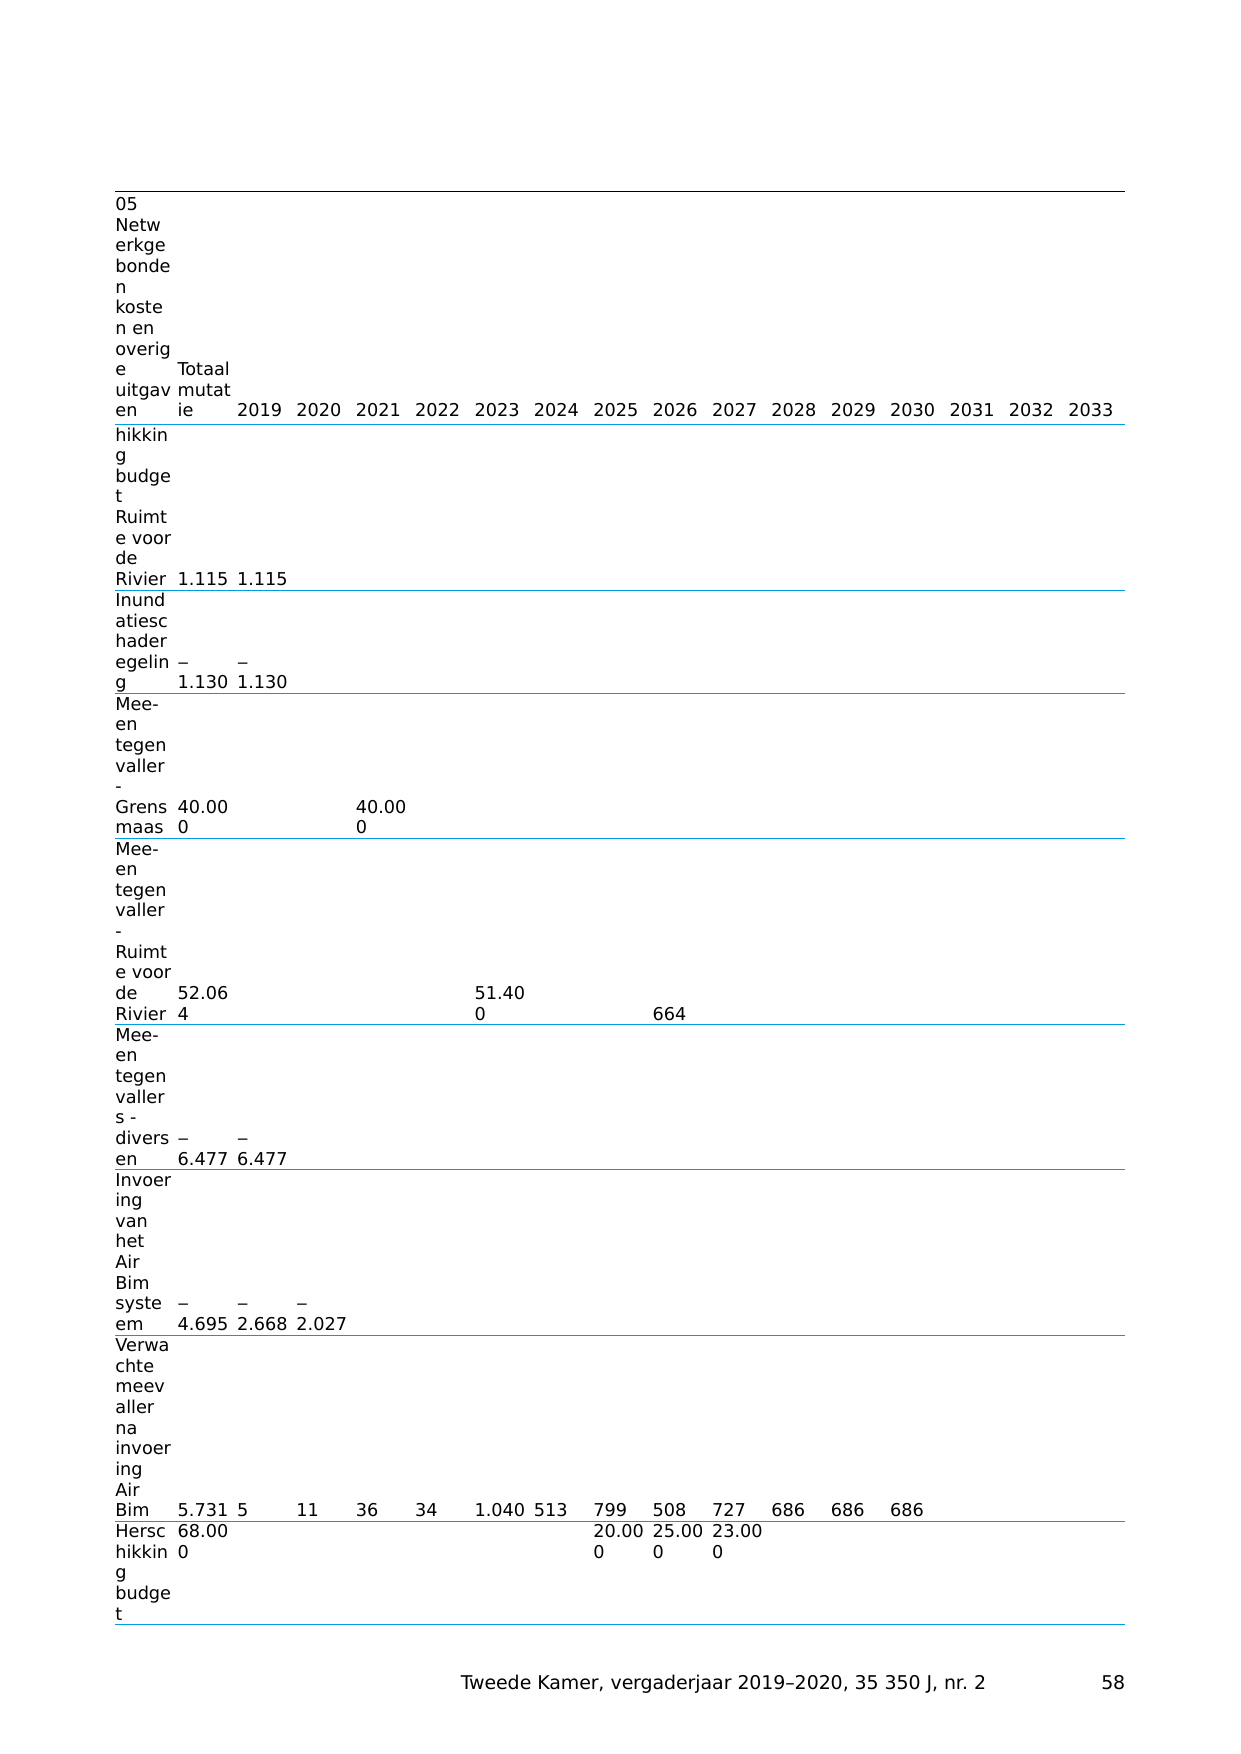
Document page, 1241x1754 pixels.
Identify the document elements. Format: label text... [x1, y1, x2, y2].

table_cell [650, 694, 709, 838]
table_cell ‒ 1.130 [234, 591, 293, 693]
table_cell [887, 839, 946, 1024]
table_header 2019 [234, 192, 293, 424]
table_cell [531, 425, 590, 589]
table_cell [1006, 591, 1065, 693]
table_header 2030 [887, 192, 946, 424]
table_cell [1065, 591, 1125, 693]
table_header 2025 [590, 192, 649, 424]
table_cell [650, 1170, 709, 1334]
table_cell ‒ 1.130 [175, 591, 234, 693]
table_cell 1.115 [175, 425, 234, 589]
table_cell [590, 1025, 649, 1169]
table_cell ‒ 6.477 [234, 1025, 293, 1169]
table_cell [946, 1170, 1006, 1334]
table_cell [946, 591, 1006, 693]
table_cell [1006, 425, 1065, 589]
table_cell [768, 1025, 828, 1169]
table_cell [768, 425, 828, 589]
table_cell 51.400 [471, 839, 531, 1024]
table_header 2028 [768, 192, 828, 424]
table_cell [887, 1170, 946, 1334]
table_cell hikking budget Ruimte voor de Rivier [115, 425, 174, 589]
table_cell [412, 425, 471, 589]
table_header 2026 [650, 192, 709, 424]
table_header 2020 [293, 192, 353, 424]
table_cell [353, 425, 412, 589]
table_header 2031 [946, 192, 1006, 424]
table_cell [293, 1025, 353, 1169]
table_cell [1006, 1336, 1065, 1521]
table_cell [709, 1025, 768, 1169]
table_cell [1065, 839, 1125, 1024]
table_cell [471, 694, 531, 838]
table_cell [412, 839, 471, 1024]
table_cell [234, 694, 293, 838]
table_cell 11 [293, 1336, 353, 1521]
table_header 05 Netwerkgebonden kosten en overige uitgaven [115, 192, 174, 424]
table_cell ‒ 6.477 [175, 1025, 234, 1169]
table_cell Verwachte meevaller na invoering Air Bim [115, 1336, 174, 1521]
table_cell [650, 425, 709, 589]
table_cell [709, 591, 768, 693]
table_cell [1065, 694, 1125, 838]
table_cell [590, 694, 649, 838]
table_cell 40.000 [353, 694, 412, 838]
table_cell [590, 1170, 649, 1334]
table_cell Mee- en tegenvallers - diversen [115, 1025, 174, 1169]
table_cell [768, 591, 828, 693]
table_cell [353, 1170, 412, 1334]
table_cell 5 [234, 1336, 293, 1521]
table_cell 799 [590, 1336, 649, 1521]
table_cell [1065, 1336, 1125, 1521]
table_cell [768, 1170, 828, 1334]
table_cell [412, 591, 471, 693]
table_cell [828, 694, 887, 838]
table_cell ‒ 4.695 [175, 1170, 234, 1334]
table_cell [650, 1025, 709, 1169]
table_cell [531, 1025, 590, 1169]
table_cell [234, 1522, 293, 1624]
table_cell [946, 1522, 1006, 1624]
table_cell 686 [887, 1336, 946, 1521]
table_cell [828, 1170, 887, 1334]
table_cell [531, 839, 590, 1024]
table_cell [471, 1522, 531, 1624]
table_cell [887, 425, 946, 589]
table_cell 40.000 [175, 694, 234, 838]
table_cell [590, 591, 649, 693]
table_header 2021 [353, 192, 412, 424]
table_cell 686 [768, 1336, 828, 1521]
table_cell [1065, 425, 1125, 589]
table_cell [471, 1025, 531, 1169]
table_header Totaal mutatie [175, 192, 234, 424]
table_cell [887, 1025, 946, 1169]
table_cell [590, 839, 649, 1024]
table_cell [1065, 1522, 1125, 1624]
table_cell 727 [709, 1336, 768, 1521]
table_cell [650, 591, 709, 693]
table_cell [471, 591, 531, 693]
table_cell [709, 694, 768, 838]
table_cell 664 [650, 839, 709, 1024]
table_cell [353, 1025, 412, 1169]
table_cell [471, 425, 531, 589]
table_cell ‒ 2.668 [234, 1170, 293, 1334]
table_cell [828, 839, 887, 1024]
table_cell [293, 839, 353, 1024]
table_cell [293, 694, 353, 838]
table_cell [946, 1336, 1006, 1521]
table_cell Invoering van het Air Bim systeem [115, 1170, 174, 1334]
table_cell Herschikking budget [115, 1522, 174, 1624]
table_cell [1006, 1025, 1065, 1169]
table_cell Mee- en tegenvaller - Ruimte voor de Rivier [115, 839, 174, 1024]
table_cell [768, 839, 828, 1024]
table_cell ‒ 2.027 [293, 1170, 353, 1334]
table_cell 34 [412, 1336, 471, 1521]
table_cell 68.000 [175, 1522, 234, 1624]
table_cell [1006, 839, 1065, 1024]
table_cell [531, 694, 590, 838]
table_cell [709, 425, 768, 589]
table_cell [828, 1025, 887, 1169]
table_cell [887, 1522, 946, 1624]
table_cell [1065, 1025, 1125, 1169]
table_cell [353, 839, 412, 1024]
table_cell [531, 1522, 590, 1624]
table_header 2032 [1006, 192, 1065, 424]
table_cell [590, 425, 649, 589]
table_cell [412, 694, 471, 838]
table_cell [887, 694, 946, 838]
table_cell 513 [531, 1336, 590, 1521]
table_cell [828, 425, 887, 589]
table_header 2024 [531, 192, 590, 424]
table_cell 1.040 [471, 1336, 531, 1521]
table_cell [412, 1025, 471, 1169]
table_cell [828, 1522, 887, 1624]
table_cell Mee- en tegenvaller - Grensmaas [115, 694, 174, 838]
table_cell [768, 1522, 828, 1624]
table_cell 23.000 [709, 1522, 768, 1624]
table_cell [1065, 1170, 1125, 1334]
table_cell 686 [828, 1336, 887, 1521]
table_header 2027 [709, 192, 768, 424]
table_cell [1006, 1522, 1065, 1624]
table_cell [709, 839, 768, 1024]
table_cell [293, 1522, 353, 1624]
table_cell [887, 591, 946, 693]
table_cell [768, 694, 828, 838]
table_cell [293, 591, 353, 693]
table_cell [828, 591, 887, 693]
table_cell 25.000 [650, 1522, 709, 1624]
table_cell [1006, 1170, 1065, 1334]
table_cell [946, 1025, 1006, 1169]
table_cell [946, 839, 1006, 1024]
table_header 2033 [1065, 192, 1125, 424]
table_cell 52.064 [175, 839, 234, 1024]
table_cell [293, 425, 353, 589]
table_cell [353, 591, 412, 693]
table_cell [531, 1170, 590, 1334]
table_cell [946, 694, 1006, 838]
table_cell Inundatieschaderegeling [115, 591, 174, 693]
table_cell [353, 1522, 412, 1624]
table_header 2023 [471, 192, 531, 424]
table_cell [709, 1170, 768, 1334]
table_cell [412, 1522, 471, 1624]
table_cell 5.731 [175, 1336, 234, 1521]
table_cell 20.000 [590, 1522, 649, 1624]
table_header 2022 [412, 192, 471, 424]
table_cell 1.115 [234, 425, 293, 589]
table_cell [471, 1170, 531, 1334]
table_cell [234, 839, 293, 1024]
table_cell [1006, 694, 1065, 838]
table_cell [412, 1170, 471, 1334]
table_header 2029 [828, 192, 887, 424]
table_cell [531, 591, 590, 693]
table_cell 508 [650, 1336, 709, 1521]
table_cell 36 [353, 1336, 412, 1521]
table_cell [946, 425, 1006, 589]
